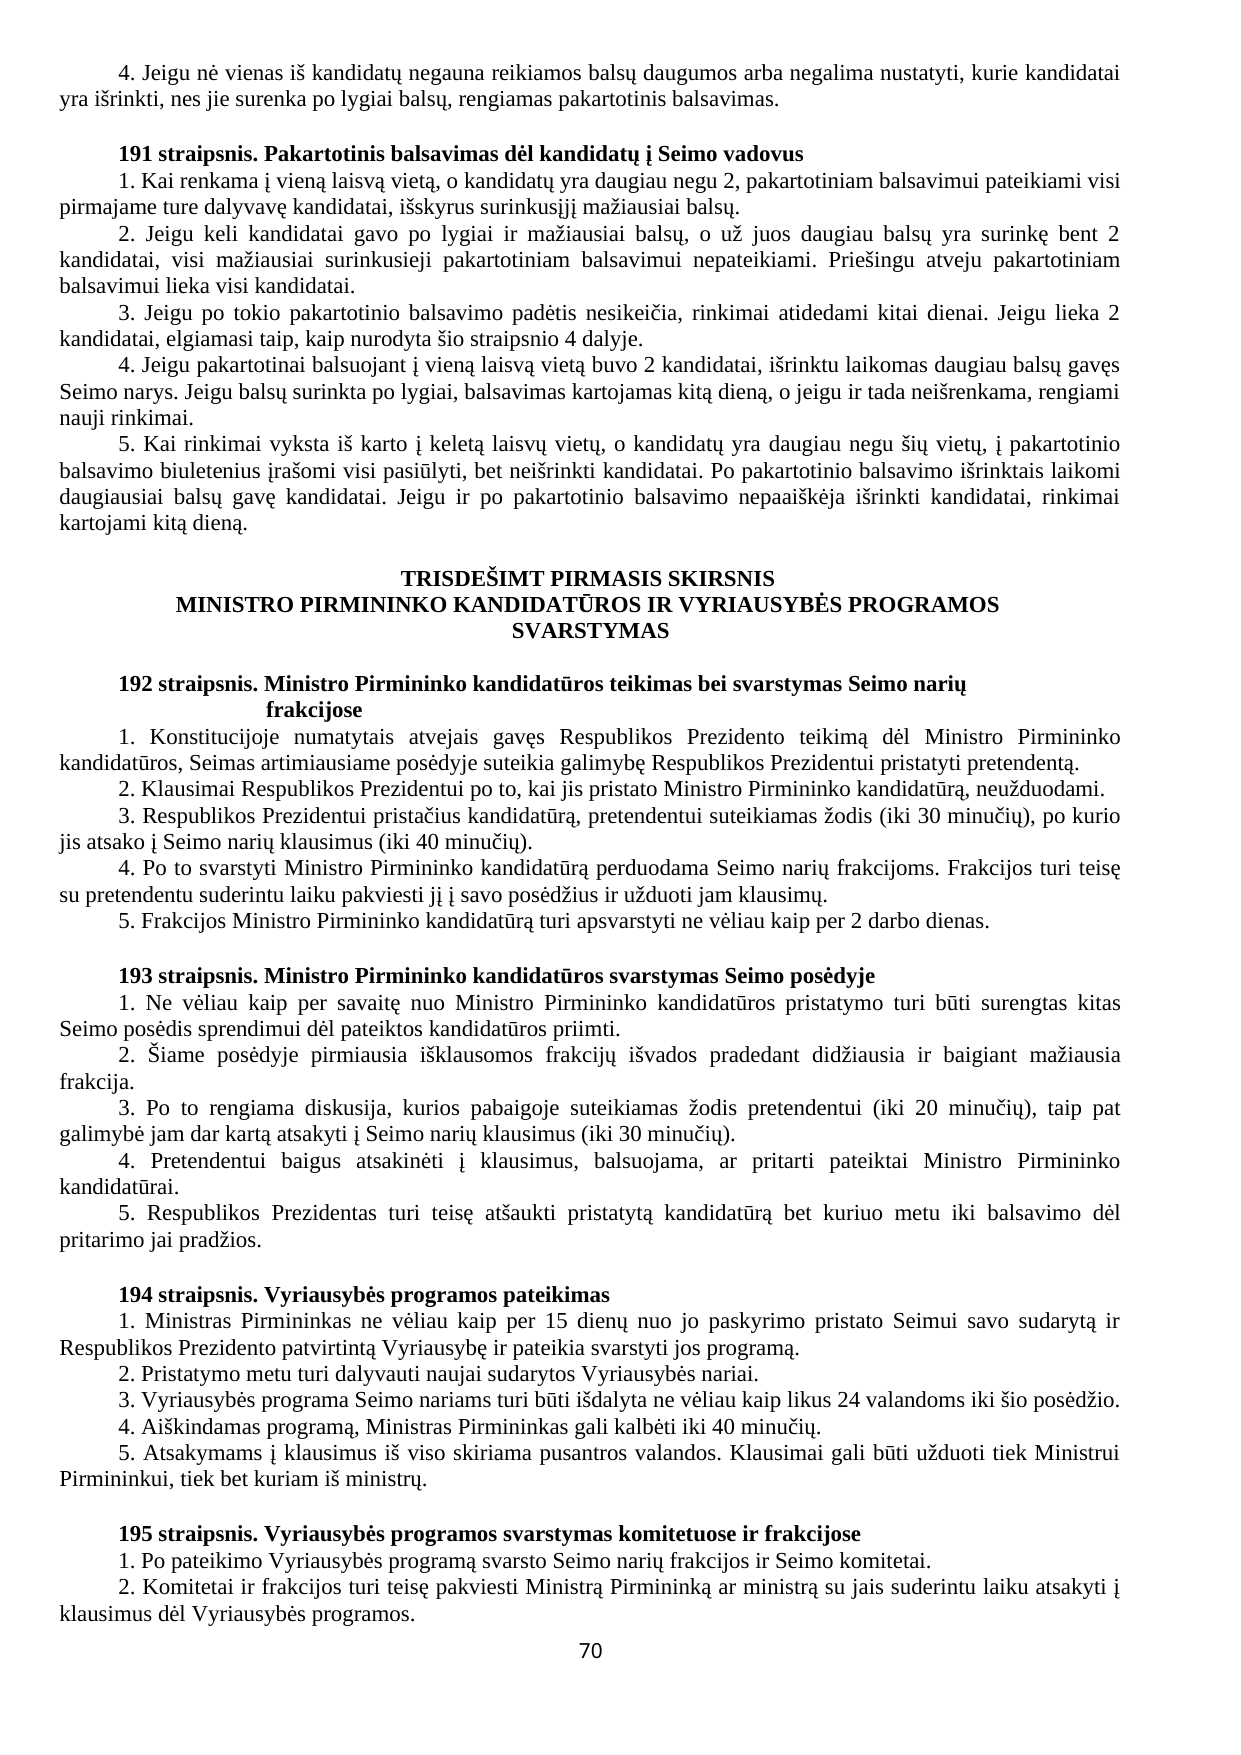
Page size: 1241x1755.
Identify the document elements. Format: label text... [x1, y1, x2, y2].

text TRISDEŠIMT PIRMASIS SKIRSNIS [59, 564, 1122, 591]
text 1. Konstitucijoje numatytais atvejais gavęs Respublikos Prezidento teikimą dėl Ministro Pirmininko kandidatūros, Seimas artimiausiame posėdyje suteikia galimybę Respublikos Prezidentui pristatyti pretendentą. [59, 723, 1122, 775]
text 4. Pretendentui baigus atsakinėti į klausimus, balsuojama, ar pritarti pateiktai Ministro Pirmininko kandidatūrai. [59, 1147, 1122, 1199]
text 5. Frakcijos Ministro Pirmininko kandidatūrą turi apsvarstyti ne vėliau kaip per 2 darbo dienas. [59, 907, 1122, 933]
text 1. Ne vėliau kaip per savaitę nuo Ministro Pirmininko kandidatūros pristatymo turi būti surengtas kitas Seimo posėdis sprendimui dėl pateiktos kandidatūros priimti. [59, 989, 1122, 1041]
text 4. Jeigu nė vienas iš kandidatų negauna reikiamos balsų daugumos arba negalima nustatyti, kurie kandidatai yra išrinkti, nes jie surenka po lygiai balsų, rengiamas pakartotinis balsavimas. [59, 59, 1122, 112]
text 2. Komitetai ir frakcijos turi teisę pakviesti Ministrą Pirmininką ar ministrą su jais suderintu laiku atsakyti į klausimus dėl Vyriausybės programos. [59, 1573, 1122, 1626]
text 4. Jeigu pakartotinai balsuojant į vieną laisvą vietą buvo 2 kandidatai, išrinktu laikomas daugiau balsų gavęs Seimo narys. Jeigu balsų surinkta po lygiai, balsavimas kartojamas kitą dieną, o jeigu ir tada neišrenkama, rengiami nauji rinkimai. [59, 351, 1122, 430]
text 1. Po pateikimo Vyriausybės programą svarsto Seimo narių frakcijos ir Seimo komitetai. [59, 1547, 1122, 1573]
text 5. Atsakymams į klausimus iš viso skiriama pusantros valandos. Klausimai gali būti užduoti tiek Ministrui Pirmininkui, tiek bet kuriam iš ministrų. [59, 1439, 1122, 1492]
text 194 straipsnis. Vyriausybės programos pateikimas [59, 1281, 1122, 1307]
text 195 straipsnis. Vyriausybės programos svarstymas komitetuose ir frakcijose [59, 1521, 1122, 1547]
text 193 straipsnis. Ministro Pirmininko kandidatūros svarstymas Seimo posėdyje [59, 962, 1122, 989]
text SVARSTYMAS [59, 617, 1122, 644]
text 192 straipsnis. Ministro Pirmininko kandidatūros teikimas bei svarstymas Seimo narių [118, 670, 1122, 696]
text 3. Respublikos Prezidentui pristačius kandidatūrą, pretendentui suteikiamas žodis (iki 30 minučių), po kurio jis atsako į Seimo narių klausimus (iki 40 minučių). [59, 802, 1122, 854]
text 5. Kai rinkimai vyksta iš karto į keletą laisvų vietų, o kandidatų yra daugiau negu šių vietų, į pakartotinio balsavimo biuletenius įrašomi visi pasiūlyti, bet neišrinkti kandidatai. Po pakartotinio balsavimo išrinktais laikomi daugiausiai balsų gavę kandidatai. Jeigu ir po pakartotinio balsavimo nepaaiškėja išrinkti kandidatai, rinkimai kartojami kitą dieną. [59, 430, 1122, 536]
text 1. Kai renkama į vieną laisvą vietą, o kandidatų yra daugiau negu 2, pakartotiniam balsavimui pateikiami visi pirmajame ture dalyvavę kandidatai, išskyrus surinkusįjį mažiausiai balsų. [59, 167, 1122, 219]
text 3. Vyriausybės programa Seimo nariams turi būti išdalyta ne vėliau kaip likus 24 valandoms iki šio posėdžio. [59, 1386, 1122, 1413]
text 2. Klausimai Respublikos Prezidentui po to, kai jis pristato Ministro Pirmininko kandidatūrą, neužduodami. [59, 775, 1122, 802]
text 1. Ministras Pirmininkas ne vėliau kaip per 15 dienų nuo jo paskyrimo pristato Seimui savo sudarytą ir Respublikos Prezidento patvirtintą Vyriausybę ir pateikia svarstyti jos programą. [59, 1307, 1122, 1360]
text MINISTRO PIRMININKO KANDIDATŪROS IR VYRIAUSYBĖS PROGRAMOS [59, 591, 1122, 617]
text 3. Jeigu po tokio pakartotinio balsavimo padėtis nesikeičia, rinkimai atidedami kitai dienai. Jeigu lieka 2 kandidatai, elgiamasi taip, kaip nurodyta šio straipsnio 4 dalyje. [59, 299, 1122, 351]
text 2. Pristatymo metu turi dalyvauti naujai sudarytos Vyriausybės nariai. [59, 1360, 1122, 1386]
text frakcijose [266, 696, 1122, 723]
text 2. Jeigu keli kandidatai gavo po lygiai ir mažiausiai balsų, o už juos daugiau balsų yra surinkę bent 2 kandidatai, visi mažiausiai surinkusieji pakartotiniam balsavimui nepateikiami. Priešingu atveju pakartotiniam balsavimui lieka visi kandidatai. [59, 219, 1122, 299]
text 2. Šiame posėdyje pirmiausia išklausomos frakcijų išvados pradedant didžiausia ir baigiant mažiausia frakcija. [59, 1041, 1122, 1094]
text 5. Respublikos Prezidentas turi teisę atšaukti pristatytą kandidatūrą bet kuriuo metu iki balsavimo dėl pritarimo jai pradžios. [59, 1199, 1122, 1252]
text 4. Po to svarstyti Ministro Pirmininko kandidatūrą perduodama Seimo narių frakcijoms. Frakcijos turi teisę su pretendentu suderintu laiku pakviesti jį į savo posėdžius ir užduoti jam klausimų. [59, 854, 1122, 907]
text 3. Po to rengiama diskusija, kurios pabaigoje suteikiamas žodis pretendentui (iki 20 minučių), taip pat galimybė jam dar kartą atsakyti į Seimo narių klausimus (iki 30 minučių). [59, 1094, 1122, 1147]
text 191 straipsnis. Pakartotinis balsavimas dėl kandidatų į Seimo vadovus [59, 141, 1122, 167]
text 4. Aiškindamas programą, Ministras Pirmininkas gali kalbėti iki 40 minučių. [59, 1413, 1122, 1439]
